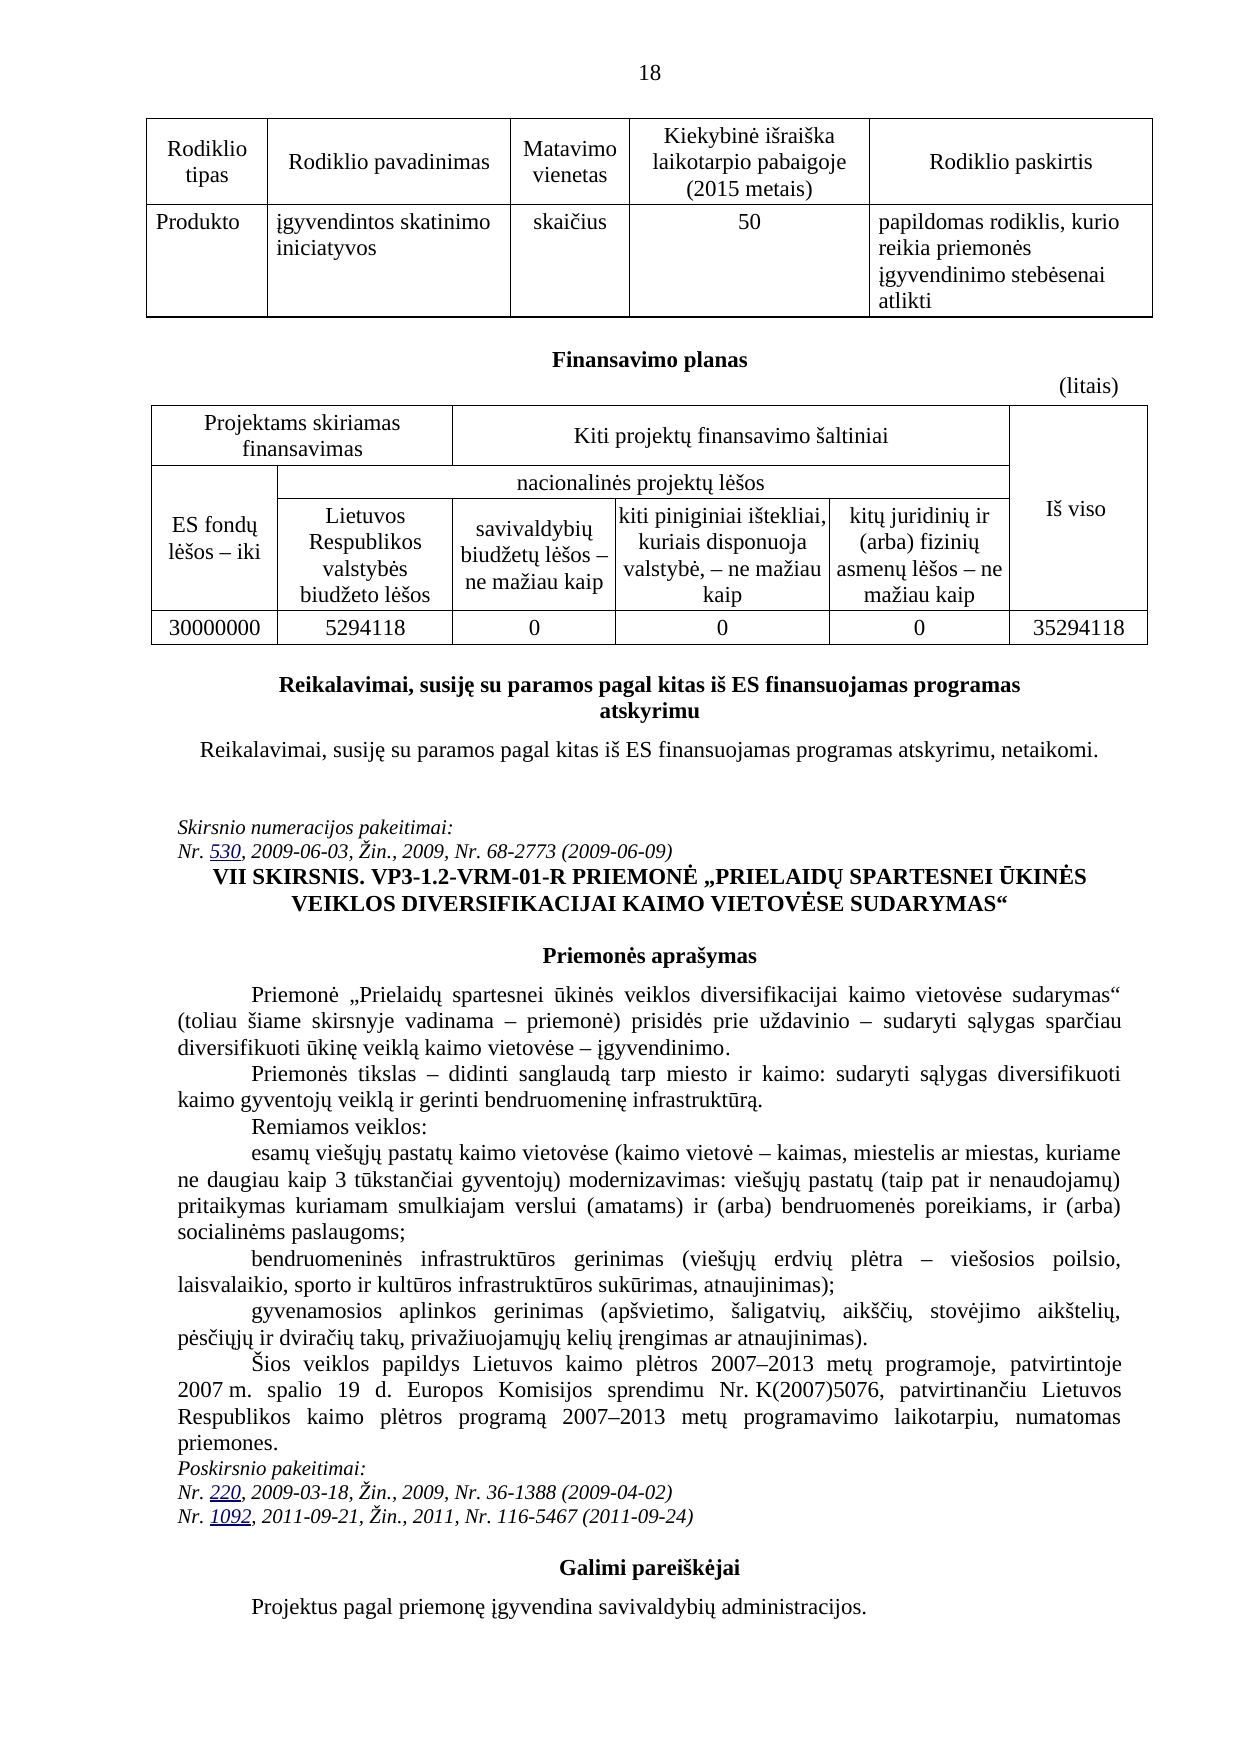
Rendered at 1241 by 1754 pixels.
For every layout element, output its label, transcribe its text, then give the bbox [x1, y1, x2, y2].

table_header Matavimo vienetas [511, 119, 629, 204]
text Priemonė „Prielaidų spartesnei ūkinės veiklos diversifikacijai kaimo vietovėse sudarymas“ (toliau šiame skirsnyje vadinama – priemonė) prisidės prie uždavinio – sudaryti sąlygas sparčiau diversifikuoti ūkinę veiklą kaimo vietovėse – įgyvendinimo. [177, 981, 1122, 1060]
table_header Rodiklio tipas [147, 119, 267, 204]
text Šios veiklos papildys Lietuvos kaimo plėtros 2007–2013 metų programoje, patvirtintoje 2007 m. spalio 19 d. Europos Komisijos sprendimu Nr. K(2007)5076, patvirtinančiu Lietuvos Respublikos kaimo plėtros programą 2007–2013 metų programavimo laikotarpiu, numatomas priemones. [177, 1350, 1122, 1456]
table_cell 0 [453, 611, 615, 643]
text Reikalavimai, susiję su paramos pagal kitas iš ES finansuojamas programas atskyrimu, netaikomi. [177, 736, 1122, 762]
text bendruomeninės infrastruktūros gerinimas (viešųjų erdvių plėtra – viešosios poilsio, laisvalaikio, sporto ir kultūros infrastruktūros sukūrimas, atnaujinimas); [177, 1245, 1122, 1297]
table_cell įgyvendintos skatinimo iniciatyvos [268, 205, 510, 316]
table_cell papildomas rodiklis, kurio reikia priemonės įgyvendinimo stebėsenai atlikti [870, 205, 1152, 316]
table_cell 50 [630, 205, 869, 316]
table_cell savivaldybių biudžetų lėšos – ne mažiau kaip [453, 499, 615, 610]
table_header Rodiklio paskirtis [870, 119, 1152, 204]
text VII SKIRSNIS. VP3-1.2-VRM-01-R PRIEMONĖ „Prielaidų spartesnei ūkinės veiklos diversifikacijai kaimo vietovėse sudarymas“ [177, 863, 1122, 916]
table_cell Lietuvos Respublikos valstybės biudžeto lėšos [278, 499, 452, 610]
text Nr. 530, 2009-06-03, Žin., 2009, Nr. 68-2773 (2009-06-09) [177, 839, 1122, 863]
table_header Kiti projektų finansavimo šaltiniai [453, 406, 1009, 465]
text Galimi pareiškėjai [177, 1554, 1122, 1580]
table_cell 5294118 [278, 611, 452, 643]
table_cell 0 [616, 611, 829, 643]
table_cell Produkto [147, 205, 267, 316]
text Reikalavimai, susiję su paramos pagal kitas iš ES finansuojamas programas atskyrimu [177, 671, 1122, 723]
table_cell ES fondų lėšos – iki [152, 466, 277, 610]
table_cell skaičius [511, 205, 629, 316]
table_header Rodiklio pavadinimas [268, 119, 510, 204]
text Remiamos veiklos: [177, 1113, 1122, 1139]
text esamų viešųjų pastatų kaimo vietovėse (kaimo vietovė – kaimas, miestelis ar miestas, kuriame ne daugiau kaip 3 tūkstančiai gyventojų) modernizavimas: viešųjų pastatų (taip pat ir nenaudojamų) pritaikymas kuriamam smulkiajam verslui (amatams) ir (arba) bendruomenės poreikiams, ir (arba) socialinėms paslaugoms; [177, 1139, 1122, 1245]
table_header Kiekybinė išraiška laikotarpio pabaigoje (2015 metais) [630, 119, 869, 204]
text Projektus pagal priemonę įgyvendina savivaldybių administracijos. [177, 1593, 1122, 1619]
text gyvenamosios aplinkos gerinimas (apšvietimo, šaligatvių, aikščių, stovėjimo aikštelių, pėsčiųjų ir dviračių takų, privažiuojamųjų kelių įrengimas ar atnaujinimas). [177, 1297, 1122, 1350]
text Skirsnio numeracijos pakeitimai: [177, 815, 1122, 839]
table_cell 30000000 [152, 611, 277, 643]
table_cell nacionalinės projektų lėšos [278, 466, 1009, 498]
text Nr. 1092, 2011-09-21, Žin., 2011, Nr. 116-5467 (2011-09-24) [177, 1504, 1122, 1528]
table_cell 35294118 [1010, 611, 1147, 643]
text Nr. 220, 2009-03-18, Žin., 2009, Nr. 36-1388 (2009-04-02) [177, 1479, 1122, 1504]
text Finansavimo planas [177, 346, 1122, 372]
table_header Iš viso [1010, 406, 1147, 610]
text Priemonės aprašymas [177, 942, 1122, 969]
table_cell 0 [830, 611, 1009, 643]
table_cell kiti piniginiai ištekliai, kuriais disponuoja valstybė, – ne mažiau kaip [616, 499, 829, 610]
table_header Projektams skiriamas finansavimas [152, 406, 452, 465]
text (litais) [177, 372, 1119, 399]
table_cell kitų juridinių ir (arba) fizinių asmenų lėšos – ne mažiau kaip [830, 499, 1009, 610]
text Priemonės tikslas – didinti sanglaudą tarp miesto ir kaimo: sudaryti sąlygas diversifikuoti kaimo gyventojų veiklą ir gerinti bendruomeninę infrastruktūrą. [177, 1060, 1122, 1113]
text Poskirsnio pakeitimai: [177, 1456, 1122, 1479]
